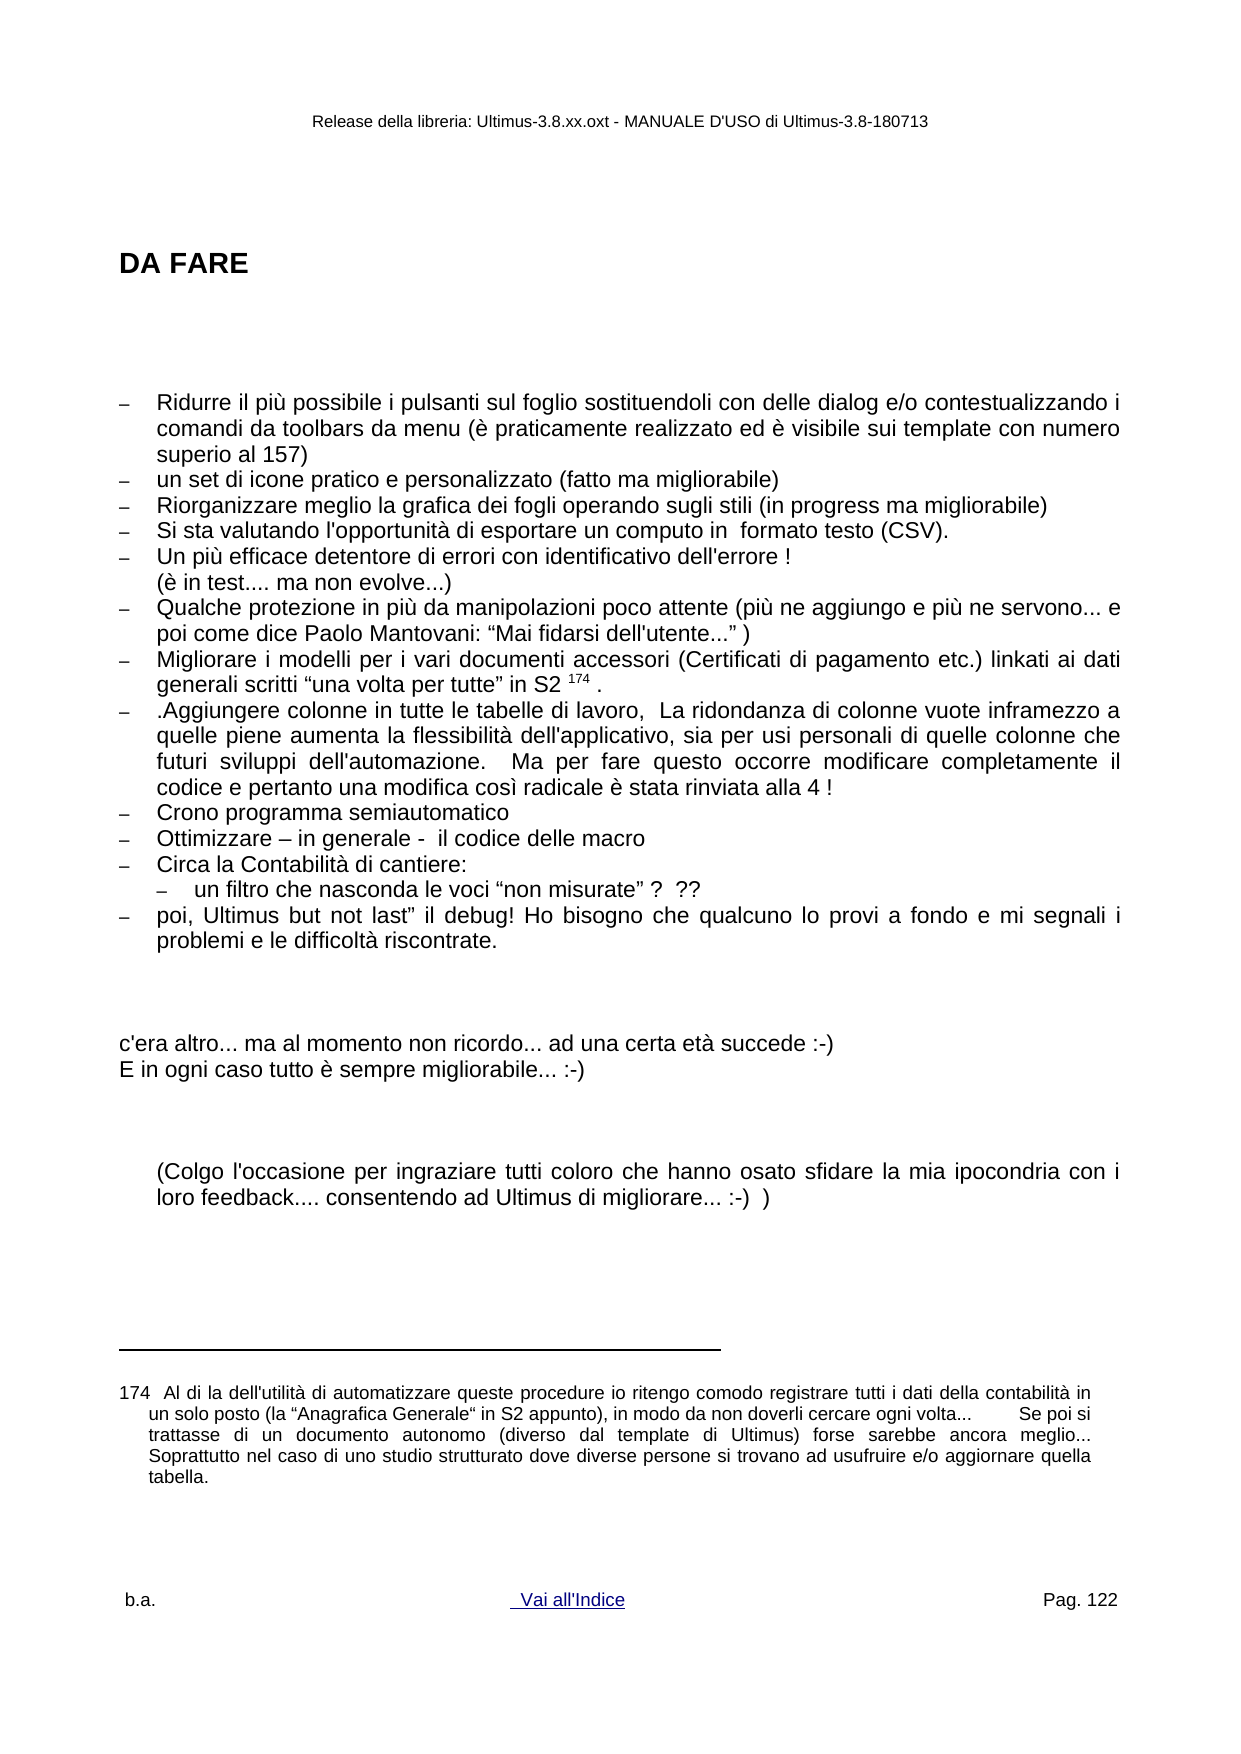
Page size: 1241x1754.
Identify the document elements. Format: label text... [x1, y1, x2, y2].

subtitle DA FARE [119, 247, 1121, 280]
list (Colgo l'occasione per ingraziare tutti coloro che hanno osato sfidare la mia ipocondria con i loro feedback.... consentendo ad Ultimus di migliorare... :-) ) [119, 1159, 1121, 1210]
list Crono programma semiautomatico [119, 800, 1121, 826]
list Un più efficace detentore di errori con identificativo dell'errore ! [119, 544, 1121, 569]
text c'era altro... ma al momento non ricordo... ad una certa età succede :-) [119, 1031, 1121, 1056]
list Si sta valutando l'opportunità di esportare un computo in formato testo (CSV). [119, 518, 1121, 544]
list .Aggiungere colonne in tutte le tabelle di lavoro, La ridondanza di colonne vuote inframezzo a quelle piene aumenta la flessibilità dell'applicativo, sia per usi personali di quelle colonne che futuri sviluppi dell'automazione. Ma per fare questo occorre modificare completamente il codice e pertanto una modifica così radicale è stata rinviata alla 4 ! [119, 698, 1121, 800]
list Qualche protezione in più da manipolazioni poco attente (più ne aggiungo e più ne servono... e poi come dice Paolo Mantovani: “Mai fidarsi dell'utente...” ) [119, 595, 1121, 646]
list Ottimizzare – in generale - il codice delle macro [119, 826, 1121, 851]
list Ridurre il più possibile i pulsanti sul foglio sostituendoli con delle dialog e/o contestualizzando i comandi da toolbars da menu (è praticamente realizzato ed è visibile sui template con numero superio al 157) [119, 390, 1121, 467]
list un filtro che nasconda le voci “non misurate” ? ?? [156, 877, 1121, 903]
list Migliorare i modelli per i vari documenti accessori (Certificati di pagamento etc.) linkati ai dati generali scritti “una volta per tutte” in S2 . [119, 646, 1121, 698]
list (è in test.... ma non evolve...) [119, 569, 1121, 595]
list Circa la Contabilità di cantiere: [119, 851, 1121, 877]
list un set di icone pratico e personalizzato (fatto ma migliorabile) [119, 467, 1121, 493]
list Riorganizzare meglio la grafica dei fogli operando sugli stili (in progress ma migliorabile) [119, 493, 1121, 518]
list Al di la dell'utilità di automatizzare queste procedure io ritengo comodo registrare tutti i dati della contabilità in un solo posto (la “Anagrafica Generale“ in S2 appunto), in modo da non doverli cercare ogni volta... Se poi si trattasse di un documento autonomo (diverso dal template di Ultimus) forse sarebbe ancora meglio... Soprattutto nel caso di uno studio strutturato dove diverse persone si trovano ad usufruire e/o aggiornare quella tabella. [119, 1383, 1092, 1487]
list poi, Ultimus but not last” il debug! Ho bisogno che qualcuno lo provi a fondo e mi segnali i problemi e le difficoltà riscontrate. [119, 903, 1121, 954]
text E in ogni caso tutto è sempre migliorabile... :-) [119, 1056, 1121, 1082]
